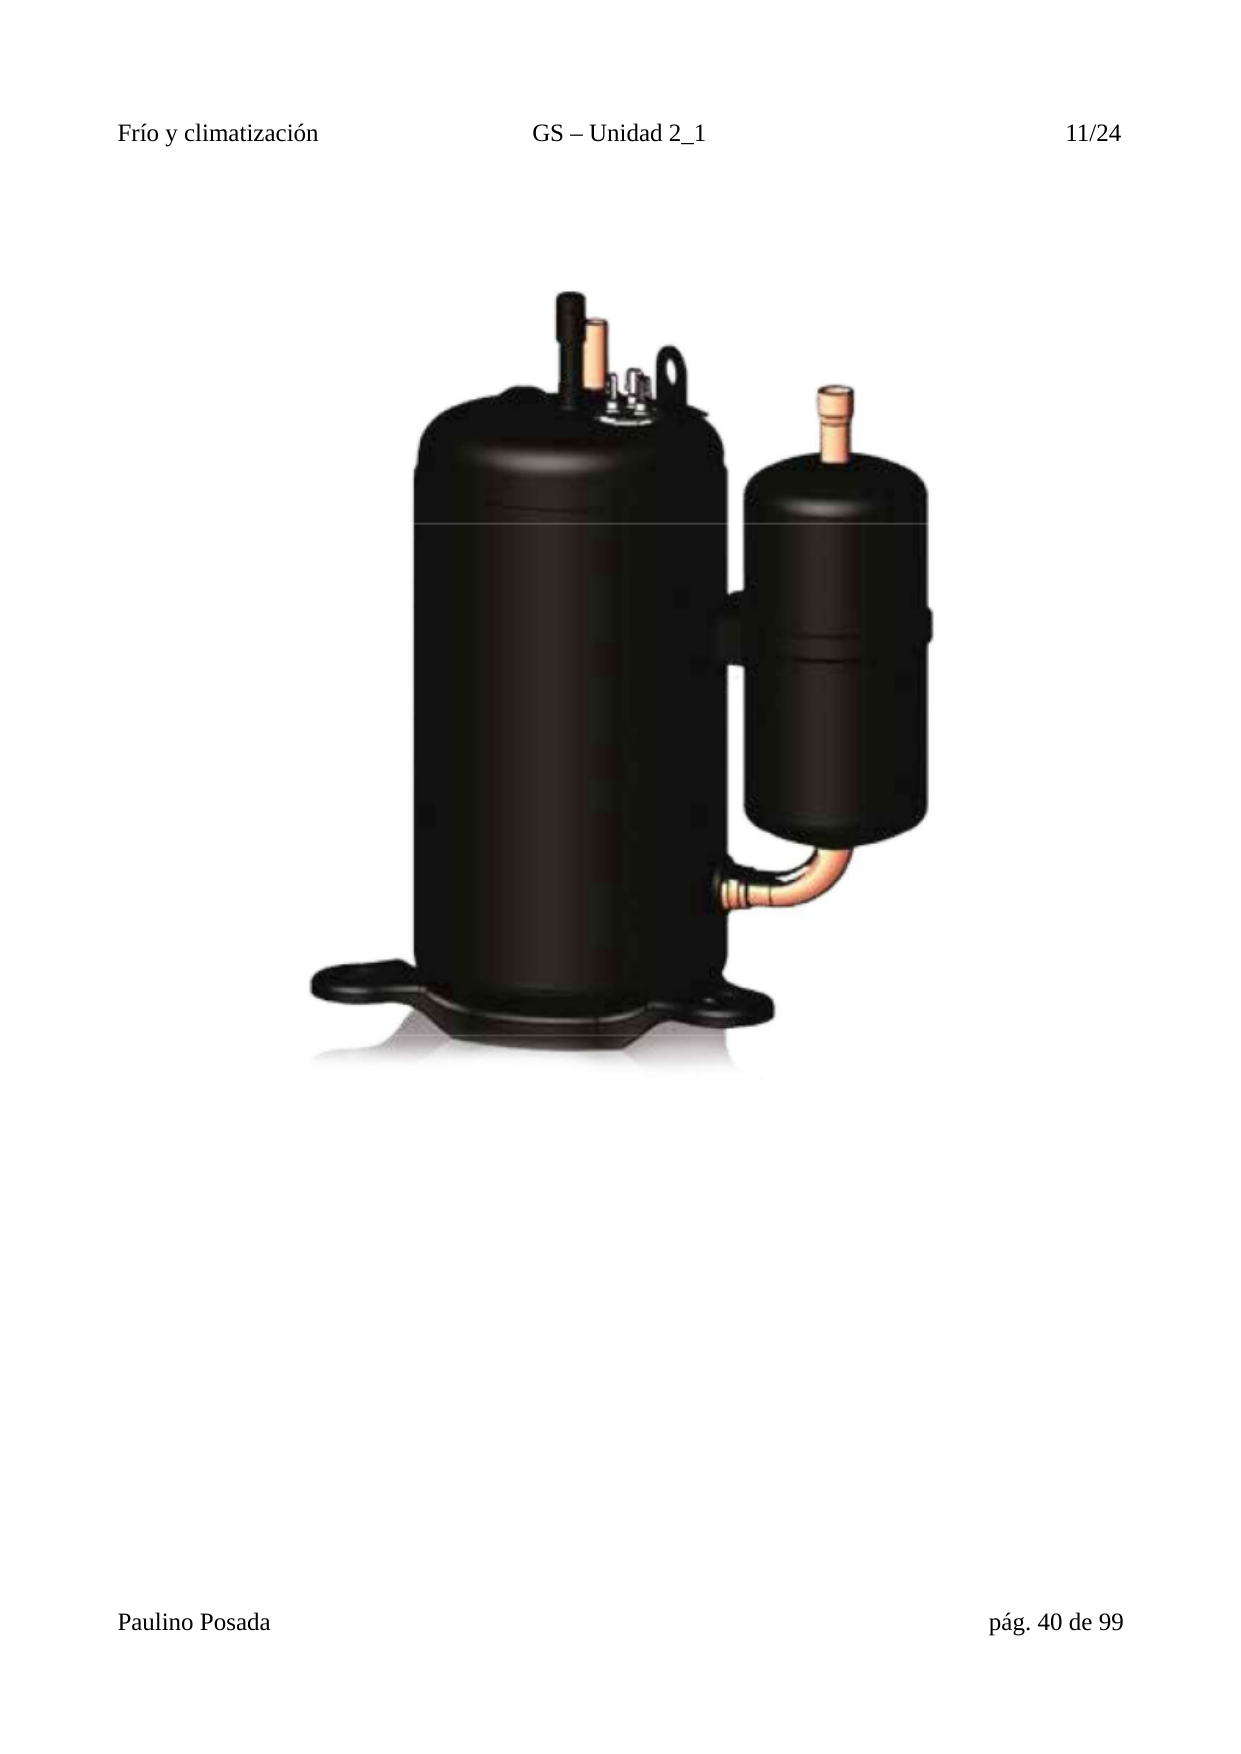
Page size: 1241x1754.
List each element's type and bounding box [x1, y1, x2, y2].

picture [275, 262, 965, 1110]
